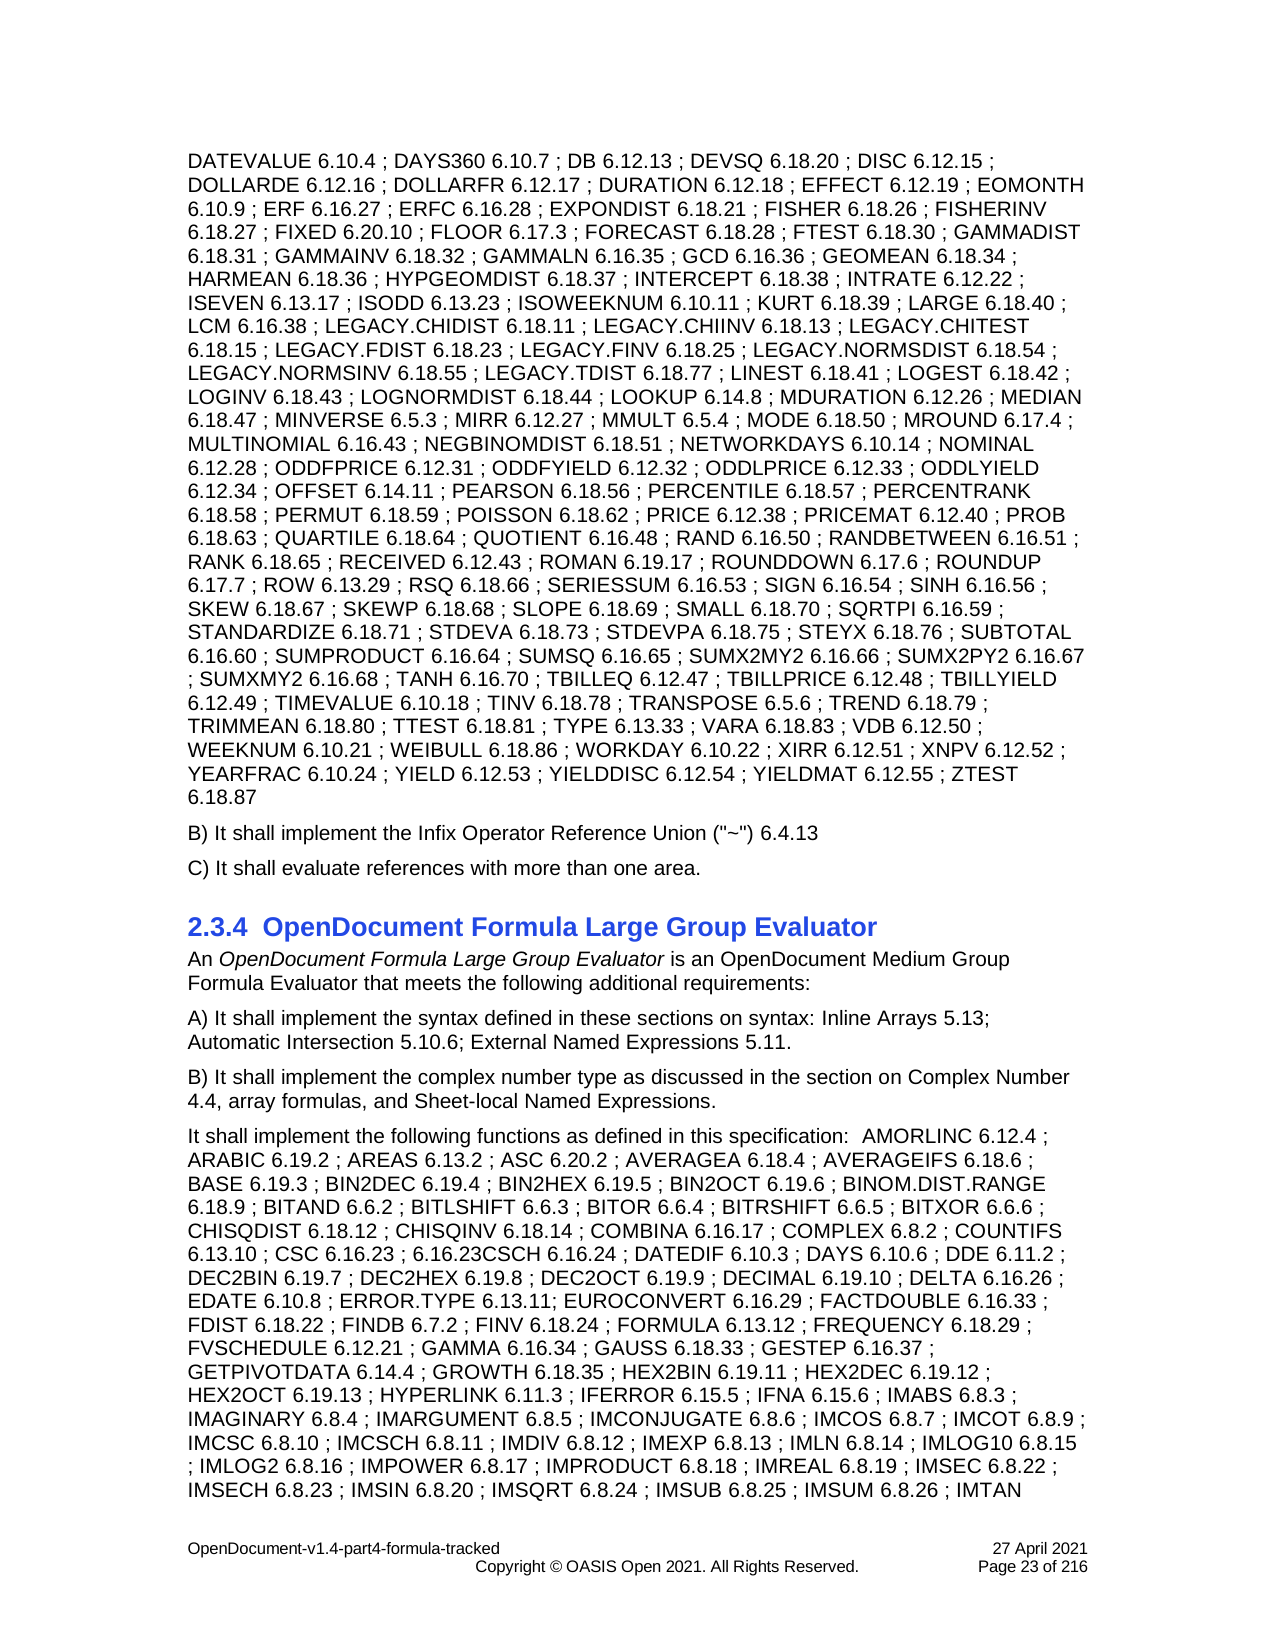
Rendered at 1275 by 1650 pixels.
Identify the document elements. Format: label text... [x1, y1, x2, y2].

list DATEVALUE 6.10.4 ; DAYS360 6.10.7 ; DB 6.12.13 ; DEVSQ 6.18.20 ; DISC 6.12.15 ; DOLLARDE 6.12.16 ; DOLLARFR 6.12.17 ; DURATION 6.12.18 ; EFFECT 6.12.19 ; EOMONTH 6.10.9 ; ERF 6.16.27 ; ERFC 6.16.28 ; EXPONDIST 6.18.21 ; FISHER 6.18.26 ; FISHERINV 6.18.27 ; FIXED 6.20.10 ; FLOOR 6.17.3 ; FORECAST 6.18.28 ; FTEST 6.18.30 ; GAMMADIST 6.18.31 ; GAMMAINV 6.18.32 ; GAMMALN 6.16.35 ; GCD 6.16.36 ; GEOMEAN 6.18.34 ; HARMEAN 6.18.36 ; HYPGEOMDIST 6.18.37 ; INTERCEPT 6.18.38 ; INTRATE 6.12.22 ; ISEVEN 6.13.17 ; ISODD 6.13.23 ; ISOWEEKNUM 6.10.11 ; KURT 6.18.39 ; LARGE 6.18.40 ; LCM 6.16.38 ; LEGACY.CHIDIST 6.18.11 ; LEGACY.CHIINV 6.18.13 ; LEGACY.CHITEST 6.18.15 ; LEGACY.FDIST 6.18.23 ; LEGACY.FINV 6.18.25 ; LEGACY.NORMSDIST 6.18.54 ; LEGACY.NORMSINV 6.18.55 ; LEGACY.TDIST 6.18.77 ; LINEST 6.18.41 ; LOGEST 6.18.42 ; LOGINV 6.18.43 ; LOGNORMDIST 6.18.44 ; LOOKUP 6.14.8 ; MDURATION 6.12.26 ; MEDIAN 6.18.47 ; MINVERSE 6.5.3 ; MIRR 6.12.27 ; MMULT 6.5.4 ; MODE 6.18.50 ; MROUND 6.17.4 ; MULTINOMIAL 6.16.43 ; NEGBINOMDIST 6.18.51 ; NETWORKDAYS 6.10.14 ; NOMINAL 6.12.28 ; ODDFPRICE 6.12.31 ; ODDFYIELD 6.12.32 ; ODDLPRICE 6.12.33 ; ODDLYIELD 6.12.34 ; OFFSET 6.14.11 ; PEARSON 6.18.56 ; PERCENTILE 6.18.57 ; PERCENTRANK 6.18.58 ; PERMUT 6.18.59 ; POISSON 6.18.62 ; PRICE 6.12.38 ; PRICEMAT 6.12.40 ; PROB 6.18.63 ; QUARTILE 6.18.64 ; QUOTIENT 6.16.48 ; RAND 6.16.50 ; RANDBETWEEN 6.16.51 ; RANK 6.18.65 ; RECEIVED 6.12.43 ; ROMAN 6.19.17 ; ROUNDDOWN 6.17.6 ; ROUNDUP 6.17.7 ; ROW 6.13.29 ; RSQ 6.18.66 ; SERIESSUM 6.16.53 ; SIGN 6.16.54 ; SINH 6.16.56 ; SKEW 6.18.67 ; SKEWP 6.18.68 ; SLOPE 6.18.69 ; SMALL 6.18.70 ; SQRTPI 6.16.59 ; STANDARDIZE 6.18.71 ; STDEVA 6.18.73 ; STDEVPA 6.18.75 ; STEYX 6.18.76 ; SUBTOTAL 6.16.60 ; SUMPRODUCT 6.16.64 ; SUMSQ 6.16.65 ; SUMX2MY2 6.16.66 ; SUMX2PY2 6.16.67 ; SUMXMY2 6.16.68 ; TANH 6.16.70 ; TBILLEQ 6.12.47 ; TBILLPRICE 6.12.48 ; TBILLYIELD 6.12.49 ; TIMEVALUE 6.10.18 ; TINV 6.18.78 ; TRANSPOSE 6.5.6 ; TREND 6.18.79 ; TRIMMEAN 6.18.80 ; TTEST 6.18.81 ; TYPE 6.13.33 ; VARA 6.18.83 ; VDB 6.12.50 ; WEEKNUM 6.10.21 ; WEIBULL 6.18.86 ; WORKDAY 6.10.22 ; XIRR 6.12.51 ; XNPV 6.12.52 ; YEARFRAC 6.10.24 ; YIELD 6.12.53 ; YIELDDISC 6.12.54 ; YIELDMAT 6.12.55 ; ZTEST 6.18.87 [187, 150, 1088, 809]
list It shall implement the syntax defined in these sections on syntax: Inline Arrays 5.13; Automatic Intersection 5.10.6; External Named Expressions 5.11. [187, 1007, 1088, 1054]
list It shall implement the Infix Operator Reference Union ("~") 6.4.13 [187, 821, 1088, 845]
text An OpenDocument Formula Large Group Evaluator is an OpenDocument Medium Group Formula Evaluator that meets the following additional requirements: [187, 947, 1088, 994]
list It shall implement the complex number type as discussed in the section on Complex Number 4.4, array formulas, and Sheet-local Named Expressions. [187, 1066, 1088, 1113]
list It shall evaluate references with more than one area. [187, 857, 1088, 880]
subtitle OpenDocument Formula Large Group Evaluator [187, 911, 1088, 941]
text It shall implement the following functions as defined in this specification: AMORLINC 6.12.4 ; ARABIC 6.19.2 ; AREAS 6.13.2 ; ASC 6.20.2 ; AVERAGEA 6.18.4 ; AVERAGEIFS 6.18.6 ; BASE 6.19.3 ; BIN2DEC 6.19.4 ; BIN2HEX 6.19.5 ; BIN2OCT 6.19.6 ; BINOM.DIST.RANGE 6.18.9 ; BITAND 6.6.2 ; BITLSHIFT 6.6.3 ; BITOR 6.6.4 ; BITRSHIFT 6.6.5 ; BITXOR 6.6.6 ; CHISQDIST 6.18.12 ; CHISQINV 6.18.14 ; COMBINA 6.16.17 ; COMPLEX 6.8.2 ; COUNTIFS 6.13.10 ; CSC 6.16.23 ; 6.16.23CSCH 6.16.24 ; DATEDIF 6.10.3 ; DAYS 6.10.6 ; DDE 6.11.2 ; DEC2BIN 6.19.7 ; DEC2HEX 6.19.8 ; DEC2OCT 6.19.9 ; DECIMAL 6.19.10 ; DELTA 6.16.26 ; EDATE 6.10.8 ; ERROR.TYPE 6.13.11; EUROCONVERT 6.16.29 ; FACTDOUBLE 6.16.33 ; FDIST 6.18.22 ; FINDB 6.7.2 ; FINV 6.18.24 ; FORMULA 6.13.12 ; FREQUENCY 6.18.29 ; FVSCHEDULE 6.12.21 ; GAMMA 6.16.34 ; GAUSS 6.18.33 ; GESTEP 6.16.37 ; GETPIVOTDATA 6.14.4 ; GROWTH 6.18.35 ; HEX2BIN 6.19.11 ; HEX2DEC 6.19.12 ; HEX2OCT 6.19.13 ; HYPERLINK 6.11.3 ; IFERROR 6.15.5 ; IFNA 6.15.6 ; IMABS 6.8.3 ; IMAGINARY 6.8.4 ; IMARGUMENT 6.8.5 ; IMCONJUGATE 6.8.6 ; IMCOS 6.8.7 ; IMCOT 6.8.9 ; IMCSC 6.8.10 ; IMCSCH 6.8.11 ; IMDIV 6.8.12 ; IMEXP 6.8.13 ; IMLN 6.8.14 ; IMLOG10 6.8.15 ; IMLOG2 6.8.16 ; IMPOWER 6.8.17 ; IMPRODUCT 6.8.18 ; IMREAL 6.8.19 ; IMSEC 6.8.22 ; IMSECH 6.8.23 ; IMSIN 6.8.20 ; IMSQRT 6.8.24 ; IMSUB 6.8.25 ; IMSUM 6.8.26 ; IMTAN [187, 1125, 1088, 1502]
